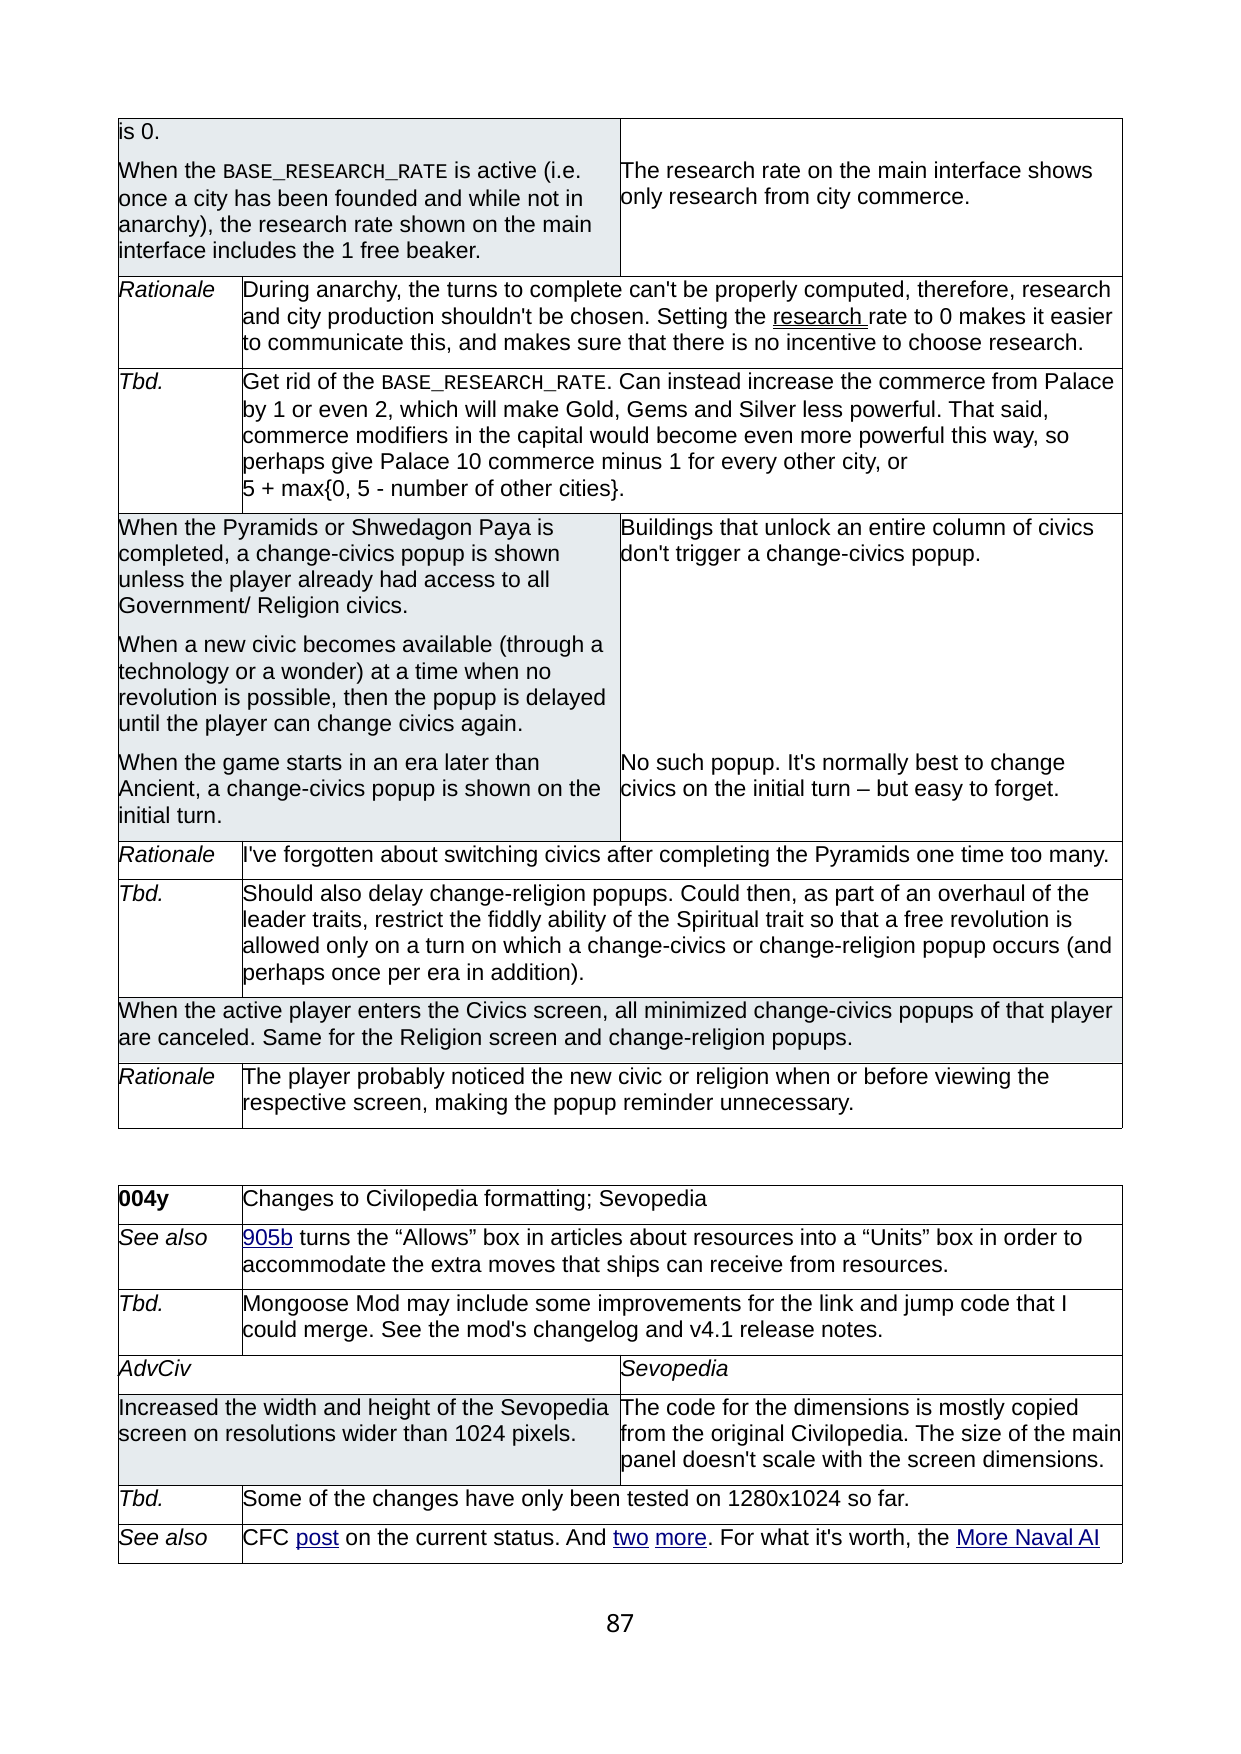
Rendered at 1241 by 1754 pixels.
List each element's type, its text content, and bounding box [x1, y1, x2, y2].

table_cell Sevopedia [621, 1356, 1122, 1393]
table_cell See also [119, 1225, 242, 1289]
table_cell Get rid of the BASE_RESEARCH_RATE. Can instead increase the commerce from Palace by 1 or even 2, which will make Gold, Gems and Silver less powerful. That said, commerce modifiers in the capital would become even more powerful this way, so perhaps give Palace 10 commerce minus 1 for every other city, or 5 + max{0, 5 - number of other cities}. [243, 369, 1122, 513]
table_cell The research rate on the main interface shows only research from city commerce. [621, 119, 1122, 276]
table_cell Mongoose Mod may include some improvements for the link and jump code that I could merge. See the mod's changelog and v4.1 release notes. [243, 1290, 1122, 1354]
table_cell Rationale [119, 842, 242, 879]
table_cell When the active player enters the Civics screen, all minimized change-civics popups of that player are canceled. Same for the Religion screen and change-religion popups. [119, 998, 1122, 1062]
table_header 004y [119, 1186, 242, 1224]
table_cell Increased the width and height of the Sevopedia screen on resolutions wider than 1024 pixels. [119, 1395, 620, 1485]
table_cell 905b turns the “Allows” box in articles about resources into a “Units” box in order to accommodate the extra moves that ships can receive from resources. [243, 1225, 1122, 1289]
table_cell I've forgotten about switching civics after completing the Pyramids one time too many. [243, 842, 1122, 879]
table_cell Should also delay change-religion popups. Could then, as part of an overhaul of the leader traits, restrict the fiddly ability of the Spiritual trait so that a free revolution is allowed only on a turn on which a change-civics or change-religion popup occurs (and perhaps once per era in addition). [243, 880, 1122, 997]
table_header Changes to Civilopedia formatting; Sevopedia [243, 1186, 1122, 1224]
table_cell Tbd. [119, 1290, 242, 1354]
table_cell Rationale [119, 277, 242, 368]
table_cell During anarchy, the turns to complete can't be properly computed, therefore, research and city production shouldn't be chosen. Setting the research rate to 0 makes it easier to communicate this, and makes sure that there is no incentive to choose research. [243, 277, 1122, 368]
table_cell Tbd. [119, 1486, 242, 1524]
table_cell AdvCiv [119, 1356, 620, 1393]
table_cell When the Pyramids or Shwedagon Paya is completed, a change-civics popup is shown unless the player already had access to all Government/ Religion civics. When a new civic becomes available (through a technology or a wonder) at a time when no revolution is possible, then the popup is delayed until the player can change civics again. When the game starts in an era later than Ancient, a change-civics popup is shown on the initial turn. [119, 514, 620, 841]
table_cell Some of the changes have only been tested on 1280x1024 so far. [243, 1486, 1122, 1524]
table_cell The player probably noticed the new civic or religion when or before viewing the respective screen, making the popup reminder unnecessary. [243, 1064, 1122, 1128]
table_cell The code for the dimensions is mostly copied from the original Civilopedia. The size of the main panel doesn't scale with the screen dimensions. [621, 1395, 1122, 1485]
table_cell Buildings that unlock an entire column of civics don't trigger a change-civics popup. No such popup. It's normally best to change civics on the initial turn – but easy to forget. [621, 514, 1122, 841]
table_cell See also [119, 1525, 242, 1563]
table_cell is 0. When the BASE_RESEARCH_RATE is active (i.e. once a city has been founded and while not in anarchy), the research rate shown on the main interface includes the 1 free beaker. [119, 119, 620, 276]
table_cell CFC post on the current status. And two more. For what it's worth, the More Naval AI [243, 1525, 1122, 1563]
table_cell Tbd. [119, 880, 242, 997]
table_cell Rationale [119, 1064, 242, 1128]
table_cell Tbd. [119, 369, 242, 513]
